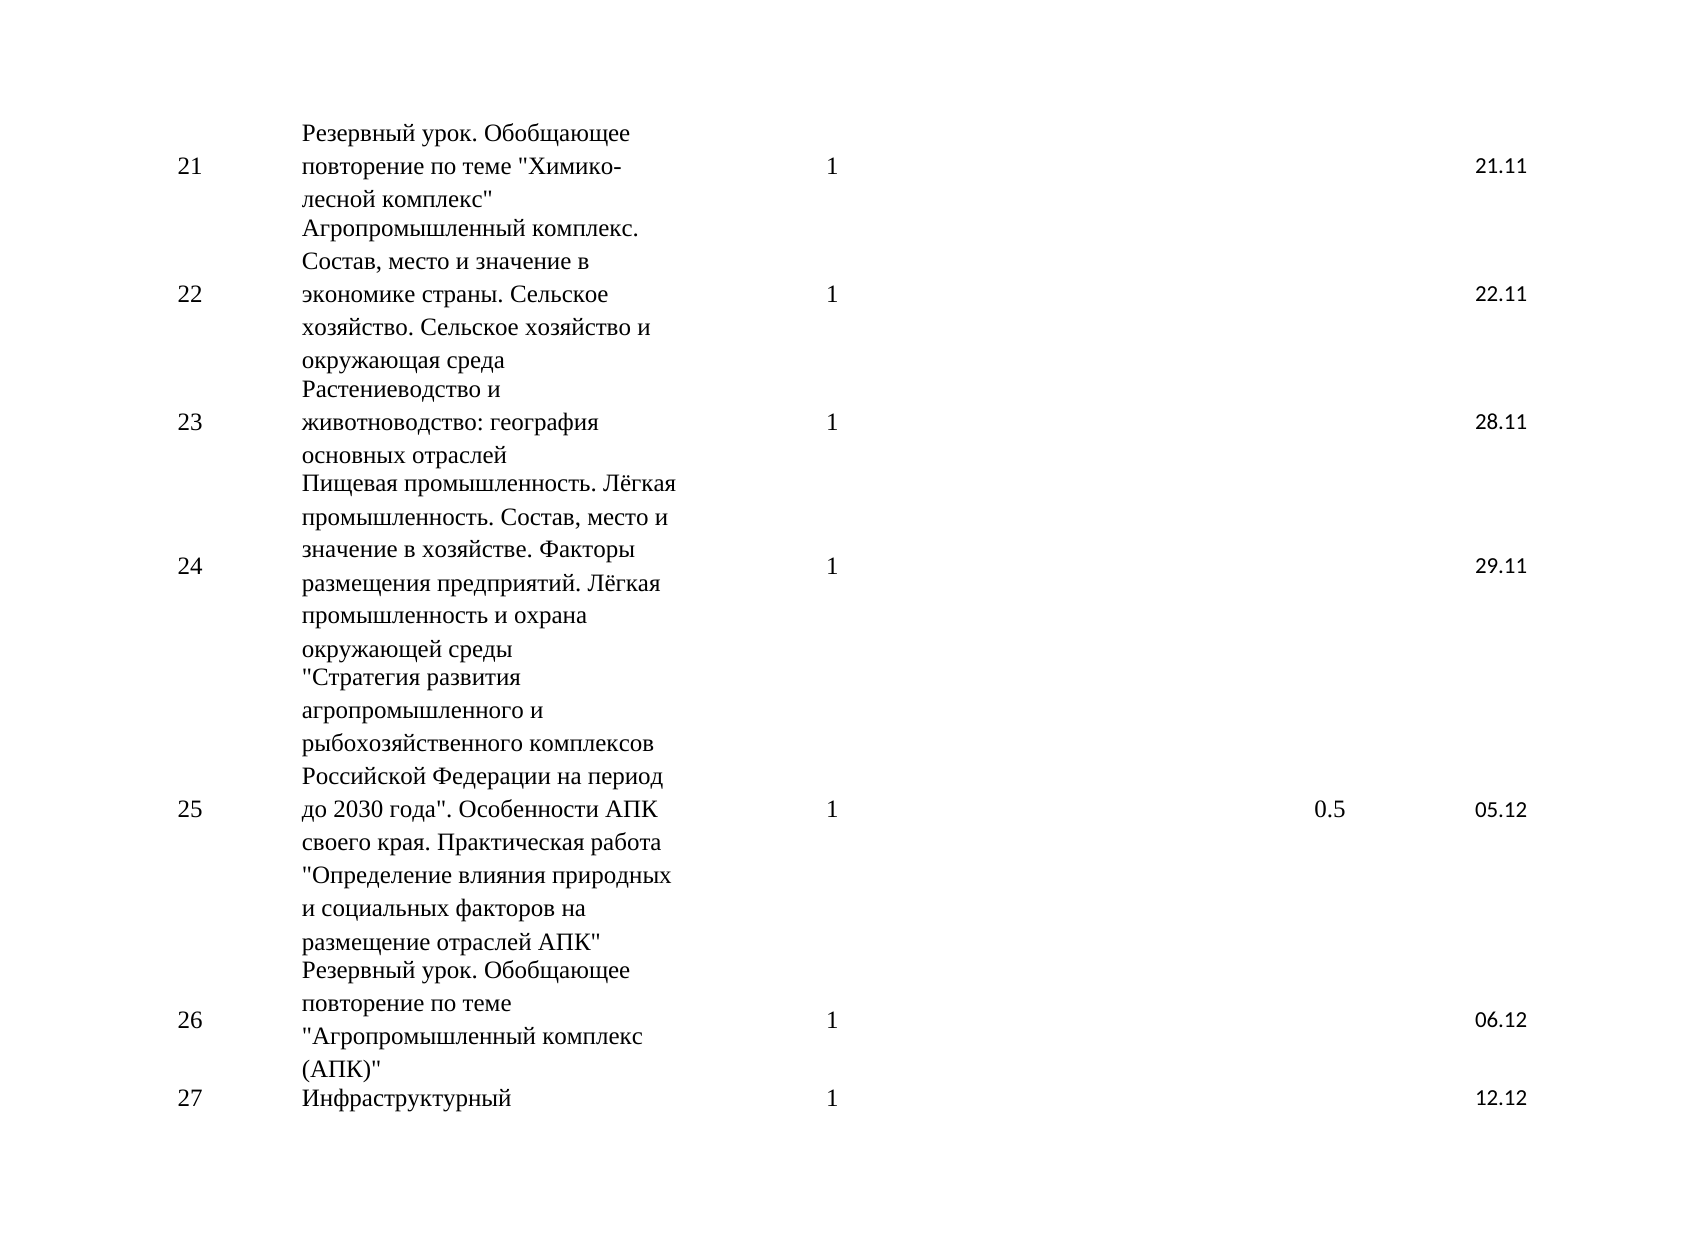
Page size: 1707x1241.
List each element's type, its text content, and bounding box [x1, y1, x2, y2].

table_cell [952, 1083, 1196, 1112]
table_cell 22 [166, 213, 276, 374]
table_cell 1 [698, 213, 952, 374]
table_cell 28.11 [1449, 374, 1628, 468]
table_cell "Стратегия развития агропромышленного и рыбохозяйственного комплексов Российской Федерации на период до 2030 года". Особенности АПК своего края. Практическая работа "Определение влияния природных и социальных факторов на размещение отраслей АПК" [276, 663, 698, 955]
table_cell 26 [166, 955, 276, 1083]
table_cell 25 [166, 663, 276, 955]
table_cell [952, 663, 1196, 955]
table_cell 1 [698, 1083, 952, 1112]
table_cell 23 [166, 374, 276, 468]
table_cell [1196, 1083, 1449, 1112]
table_cell 1 [698, 469, 952, 662]
table_cell 22.11 [1449, 213, 1628, 374]
table_cell [1196, 955, 1449, 1083]
table_cell 27 [166, 1083, 276, 1112]
table_cell Резервный урок. Обобщающее повторение по теме "Химико-лесной комплекс" [276, 118, 698, 213]
table_cell Резервный урок. Обобщающее повторение по теме "Агропромышленный комплекс (АПК)" [276, 955, 698, 1083]
table_cell 21.11 [1449, 118, 1628, 213]
table_cell [1196, 469, 1449, 662]
table_cell Инфраструктурный [276, 1083, 698, 1112]
table_cell [1196, 374, 1449, 468]
table_cell 29.11 [1449, 469, 1628, 662]
table_cell 12.12 [1449, 1083, 1628, 1112]
table_cell 06.12 [1449, 955, 1628, 1083]
table_cell Растениеводство и животноводство: география основных отраслей [276, 374, 698, 468]
table_cell 24 [166, 469, 276, 662]
table_cell 05.12 [1449, 663, 1628, 955]
table_cell [952, 213, 1196, 374]
table_cell [952, 469, 1196, 662]
table_cell 1 [698, 118, 952, 213]
table_cell [1196, 118, 1449, 213]
table_cell [1196, 213, 1449, 374]
table_cell 1 [698, 955, 952, 1083]
table_cell 0.5 [1196, 663, 1449, 955]
table_cell Пищевая промышленность. Лёгкая промышленность. Состав, место и значение в хозяйстве. Факторы размещения предприятий. Лёгкая промышленность и охрана окружающей среды [276, 469, 698, 662]
table_cell 1 [698, 374, 952, 468]
table_cell [952, 374, 1196, 468]
table_cell Агропромышленный комплекс. Состав, место и значение в экономике страны. Сельское хозяйство. Сельское хозяйство и окружающая среда [276, 213, 698, 374]
table_cell [952, 118, 1196, 213]
table_cell [952, 955, 1196, 1083]
table_cell 1 [698, 663, 952, 955]
table_cell 21 [166, 118, 276, 213]
